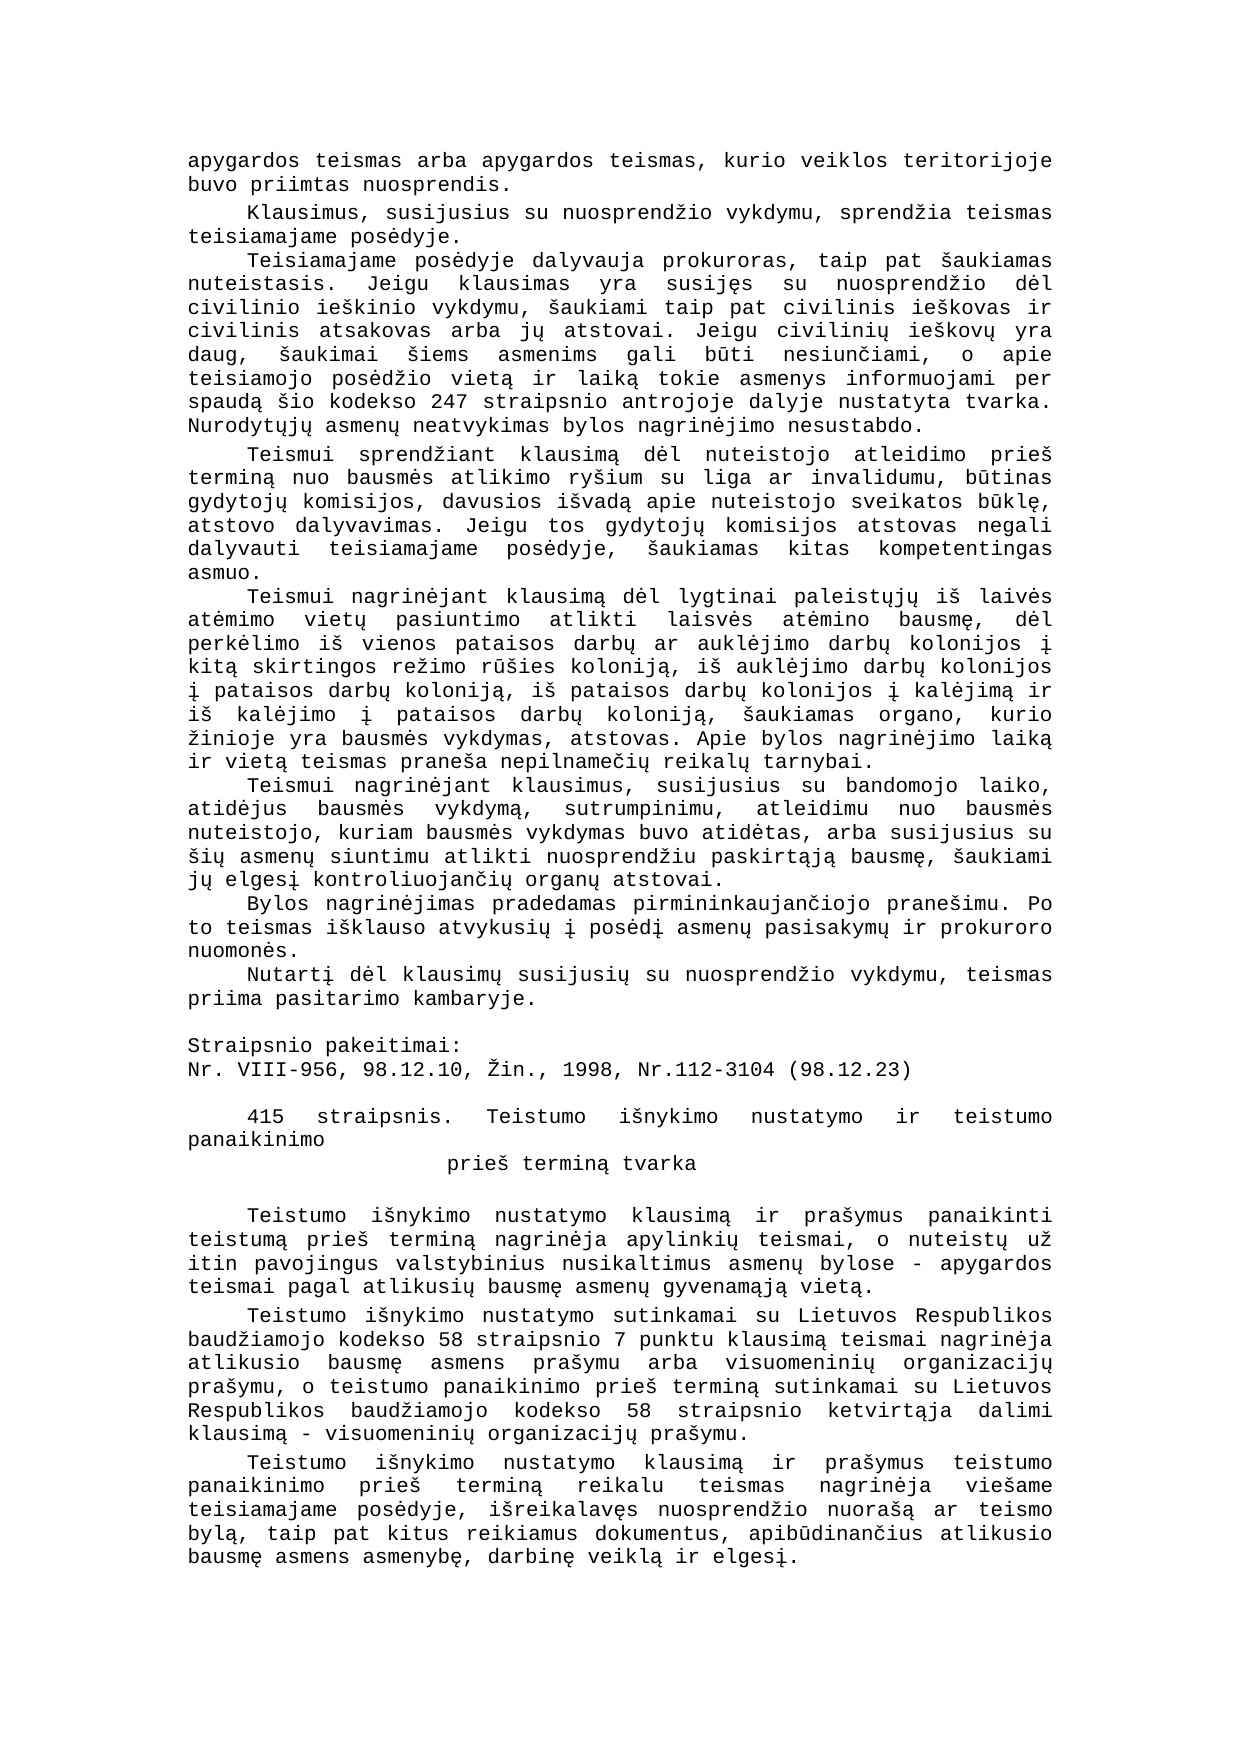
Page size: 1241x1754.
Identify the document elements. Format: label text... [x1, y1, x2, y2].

text Teistumo išnykimo nustatymo klausimą ir prašymus panaikinti teistumą prieš terminą nagrinėja apylinkių teismai, o nuteistų už itin pavojingus valstybinius nusikaltimus asmenų bylose - apygardos teismai pagal atlikusių bausmę asmenų gyvenamąją vietą. [187, 1205, 1053, 1300]
text Teismui sprendžiant klausimą dėl nuteistojo atleidimo prieš terminą nuo bausmės atlikimo ryšium su liga ar invalidumu, būtinas gydytojų komisijos, davusios išvadą apie nuteistojo sveikatos būklę, atstovo dalyvavimas. Jeigu tos gydytojų komisijos atstovas negali dalyvauti teisiamajame posėdyje, šaukiamas kitas kompetentingas asmuo. [187, 444, 1053, 586]
text Straipsnio pakeitimai: [187, 1035, 1053, 1058]
text Teismui nagrinėjant klausimą dėl lygtinai paleistųjų iš laivės atėmimo vietų pasiuntimo atlikti laisvės atėmino bausmę, dėl perkėlimo iš vienos pataisos darbų ar auklėjimo darbų kolonijos į kitą skirtingos režimo rūšies koloniją, iš auklėjimo darbų kolonijos į pataisos darbų koloniją, iš pataisos darbų kolonijos į kalėjimą ir iš kalėjimo į pataisos darbų koloniją, šaukiamas organo, kurio žinioje yra bausmės vykdymas, atstovas. Apie bylos nagrinėjimo laiką ir vietą teismas praneša nepilnamečių reikalų tarnybai. [187, 586, 1053, 775]
text Teistumo išnykimo nustatymo sutinkamai su Lietuvos Respublikos baudžiamojo kodekso 58 straipsnio 7 punktu klausimą teismai nagrinėja atlikusio bausmę asmens prašymu arba visuomeninių organizacijų prašymu, o teistumo panaikinimo prieš terminą sutinkamai su Lietuvos Respublikos baudžiamojo kodekso 58 straipsnio ketvirtąja dalimi klausimą - visuomeninių organizacijų prašymu. [187, 1305, 1053, 1447]
text apygardos teismas arba apygardos teismas, kurio veiklos teritorijoje buvo priimtas nuosprendis. [187, 150, 1053, 197]
text Teismui nagrinėjant klausimus, susijusius su bandomojo laiko, atidėjus bausmės vykdymą, sutrumpinimu, atleidimu nuo bausmės nuteistojo, kuriam bausmės vykdymas buvo atidėtas, arba susijusius su šių asmenų siuntimu atlikti nuosprendžiu paskirtąją bausmę, šaukiami jų elgesį kontroliuojančių organų atstovai. [187, 775, 1053, 893]
text 415 straipsnis. Teistumo išnykimo nustatymo ir teistumo panaikinimo [187, 1106, 1053, 1153]
text prieš terminą tvarka [187, 1153, 1053, 1177]
text Nutartį dėl klausimų susijusių su nuosprendžio vykdymu, teismas priima pasitarimo kambaryje. [187, 964, 1053, 1011]
text Nr. VIII-956, 98.12.10, Žin., 1998, Nr.112-3104 (98.12.23) [187, 1058, 1053, 1082]
text Teistumo išnykimo nustatymo klausimą ir prašymus teistumo panaikinimo prieš terminą reikalu teismas nagrinėja viešame teisiamajame posėdyje, išreikalavęs nuosprendžio nuorašą ar teismo bylą, taip pat kitus reikiamus dokumentus, apibūdinančius atlikusio bausmę asmens asmenybę, darbinę veiklą ir elgesį. [187, 1452, 1053, 1570]
text Klausimus, susijusius su nuosprendžio vykdymu, sprendžia teismas teisiamajame posėdyje. [187, 202, 1053, 249]
text Teisiamajame posėdyje dalyvauja prokuroras, taip pat šaukiamas nuteistasis. Jeigu klausimas yra susijęs su nuosprendžio dėl civilinio ieškinio vykdymu, šaukiami taip pat civilinis ieškovas ir civilinis atsakovas arba jų atstovai. Jeigu civilinių ieškovų yra daug, šaukimai šiems asmenims gali būti nesiunčiami, o apie teisiamojo posėdžio vietą ir laiką tokie asmenys informuojami per spaudą šio kodekso 247 straipsnio antrojoje dalyje nustatyta tvarka. Nurodytųjų asmenų neatvykimas bylos nagrinėjimo nesustabdo. [187, 249, 1053, 439]
text Bylos nagrinėjimas pradedamas pirmininkaujančiojo pranešimu. Po to teismas išklauso atvykusių į posėdį asmenų pasisakymų ir prokuroro nuomonės. [187, 893, 1053, 964]
